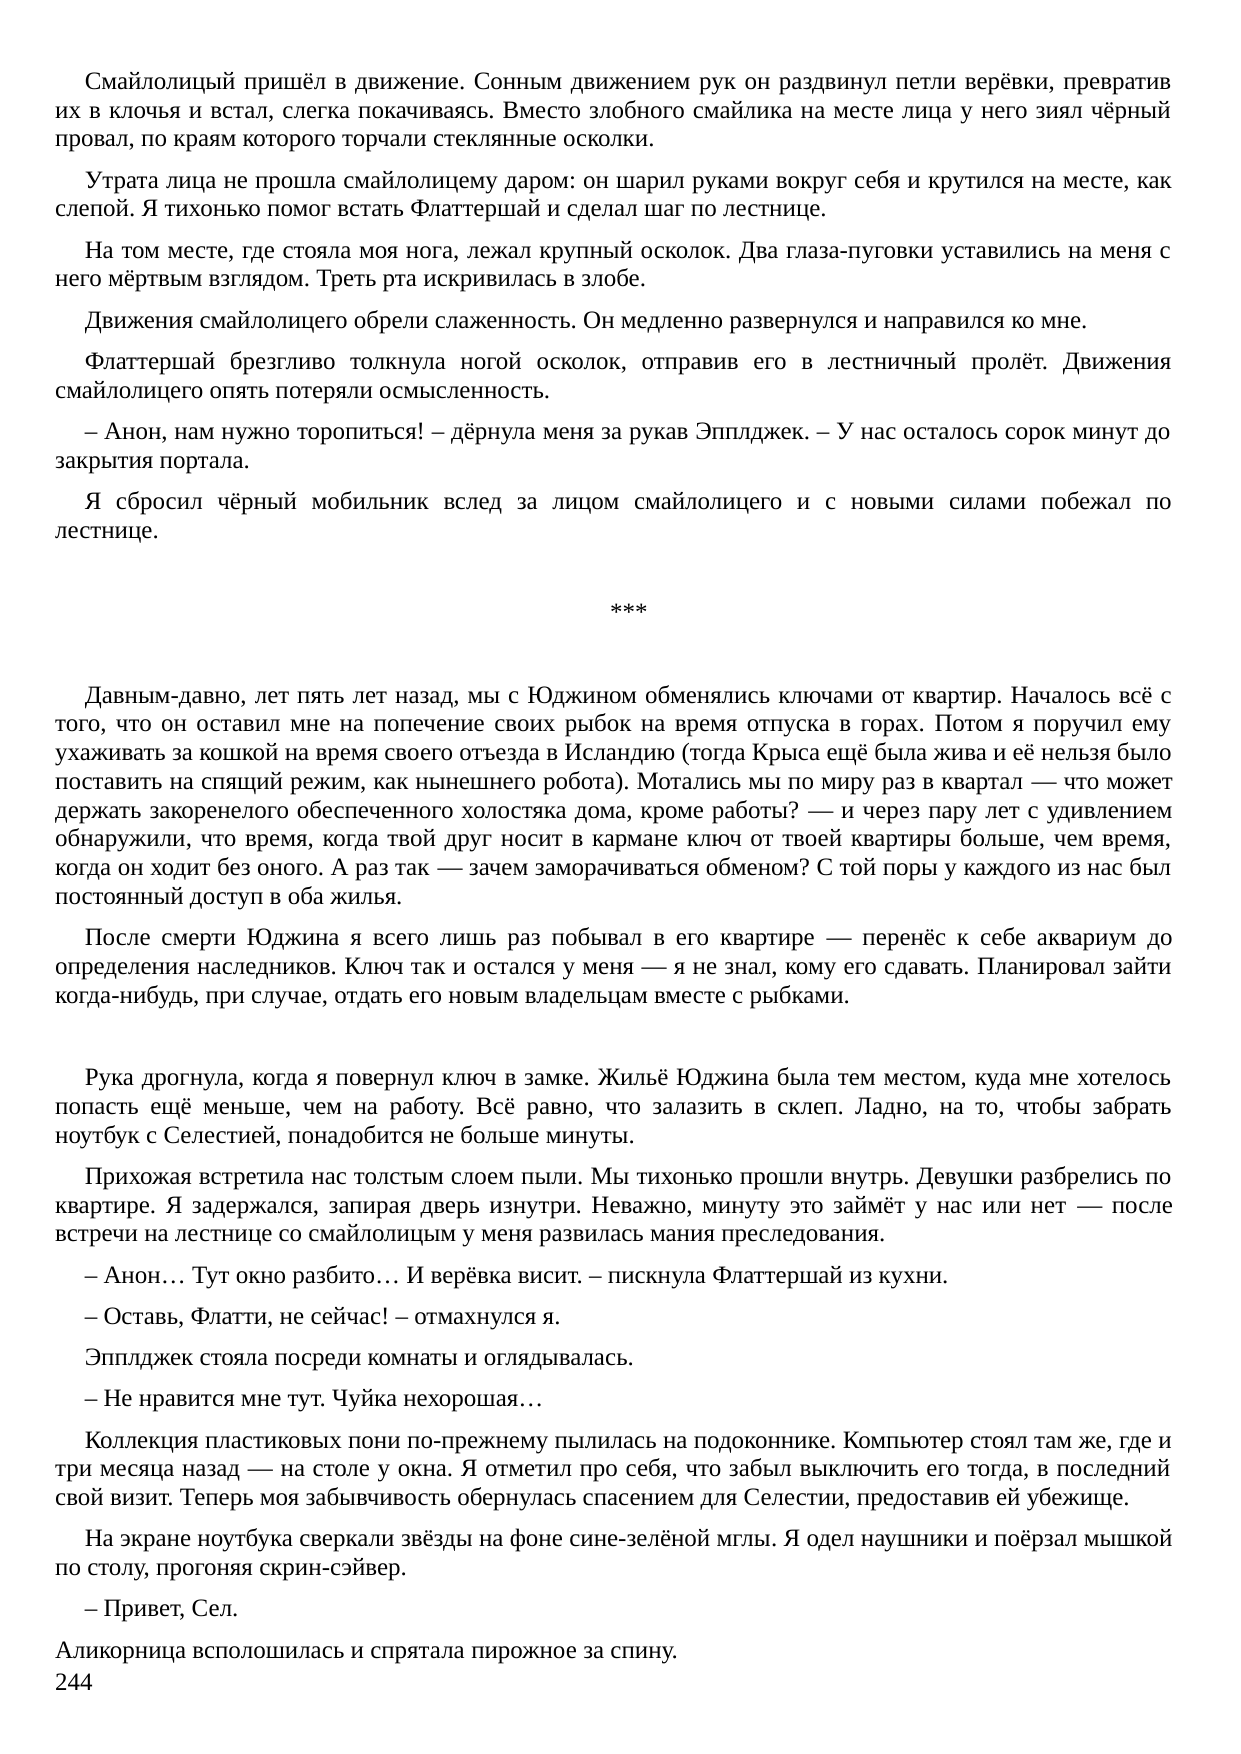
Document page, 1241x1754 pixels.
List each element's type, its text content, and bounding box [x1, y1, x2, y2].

text – Анон, нам нужно торопиться! – дёрнула меня за рукав Эпплджек. – У нас осталось сорок минут до закрытия портала. [55, 416, 1173, 473]
text Рука дрогнула, когда я повернул ключ в замке. Жильё Юджина была тем местом, куда мне хотелось попасть ещё меньше, чем на работу. Всё равно, что залазить в склеп. Ладно, на то, чтобы забрать ноутбук с Селестией, понадобится не больше минуты. [55, 1062, 1173, 1148]
text Коллекция пластиковых пони по-прежнему пылилась на подоконнике. Компьютер стоял там же, где и три месяца назад — на столе у окна. Я отметил про себя, что забыл выключить его тогда, в последний свой визит. Теперь моя забывчивость обернулась спасением для Селестии, предоставив ей убежище. [55, 1425, 1173, 1511]
text После смерти Юджина я всего лишь раз побывал в его квартире — перенёс к себе аквариум до определения наследников. Ключ так и остался у меня — я не знал, кому его сдавать. Планировал зайти когда-нибудь, при случае, отдать его новым владельцам вместе с рыбками. [55, 922, 1173, 1008]
text Флаттершай брезгливо толкнула ногой осколок, отправив его в лестничный пролёт. Движения смайлолицего опять потеряли осмысленность. [55, 346, 1173, 403]
text – Привет, Сел. [55, 1593, 1173, 1622]
text Давным-давно, лет пять лет назад, мы с Юджином обменялись ключами от квартир. Началось всё с того, что он оставил мне на попечение своих рыбок на время отпуска в горах. Потом я поручил ему ухаживать за кошкой на время своего отъезда в Исландию (тогда Крыса ещё была жива и её нельзя было поставить на спящий режим, как нынешнего робота). Мотались мы по миру раз в квартал — что может держать закоренелого обеспеченного холостяка дома, кроме работы? — и через пару лет с удивлением обнаружили, что время, когда твой друг носит в кармане ключ от твоей квартиры больше, чем время, когда он ходит без оного. А раз так — зачем заморачиваться обменом? С той поры у каждого из нас был постоянный доступ в оба жилья. [55, 680, 1173, 910]
text – Оставь, Флатти, не сейчас! – отмахнулся я. [55, 1301, 1173, 1330]
text Движения смайлолицего обрели слаженность. Он медленно развернулся и направился ко мне. [55, 305, 1173, 333]
text *** [55, 597, 1173, 626]
text Эпплджек стояла посреди комнаты и оглядывалась. [55, 1342, 1173, 1371]
text – Анон… Тут окно разбито… И верёвка висит. – пискнула Флаттершай из кухни. [55, 1260, 1173, 1288]
text Смайлолицый пришёл в движение. Сонным движением рук он раздвинул петли верёвки, превратив их в клочья и встал, слегка покачиваясь. Вместо злобного смайлика на месте лица у него зиял чёрный провал, по краям которого торчали стеклянные осколки. [55, 66, 1173, 152]
text Прихожая встретила нас толстым слоем пыли. Мы тихонько прошли внутрь. Девушки разбрелись по квартире. Я задержался, запирая дверь изнутри. Неважно, минуту это займёт у нас или нет — после встречи на лестнице со смайлолицым у меня развилась мания преследования. [55, 1161, 1173, 1247]
text Я сбросил чёрный мобильник вслед за лицом смайлолицего и с новыми силами побежал по лестнице. [55, 486, 1173, 543]
text На экране ноутбука сверкали звёзды на фоне сине-зелёной мглы. Я одел наушники и поёрзал мышкой по столу, прогоняя скрин-сэйвер. [55, 1523, 1173, 1581]
text На том месте, где стояла моя нога, лежал крупный осколок. Два глаза-пуговки уставились на меня с него мёртвым взглядом. Треть рта искривилась в злобе. [55, 235, 1173, 292]
text – Не нравится мне тут. Чуйка нехорошая… [55, 1383, 1173, 1412]
text Аликорница всполошилась и спрятала пирожное за спину. [55, 1635, 1173, 1663]
text Утрата лица не прошла смайлолицему даром: он шарил руками вокруг себя и крутился на месте, как слепой. Я тихонько помог встать Флаттершай и сделал шаг по лестнице. [55, 165, 1173, 222]
